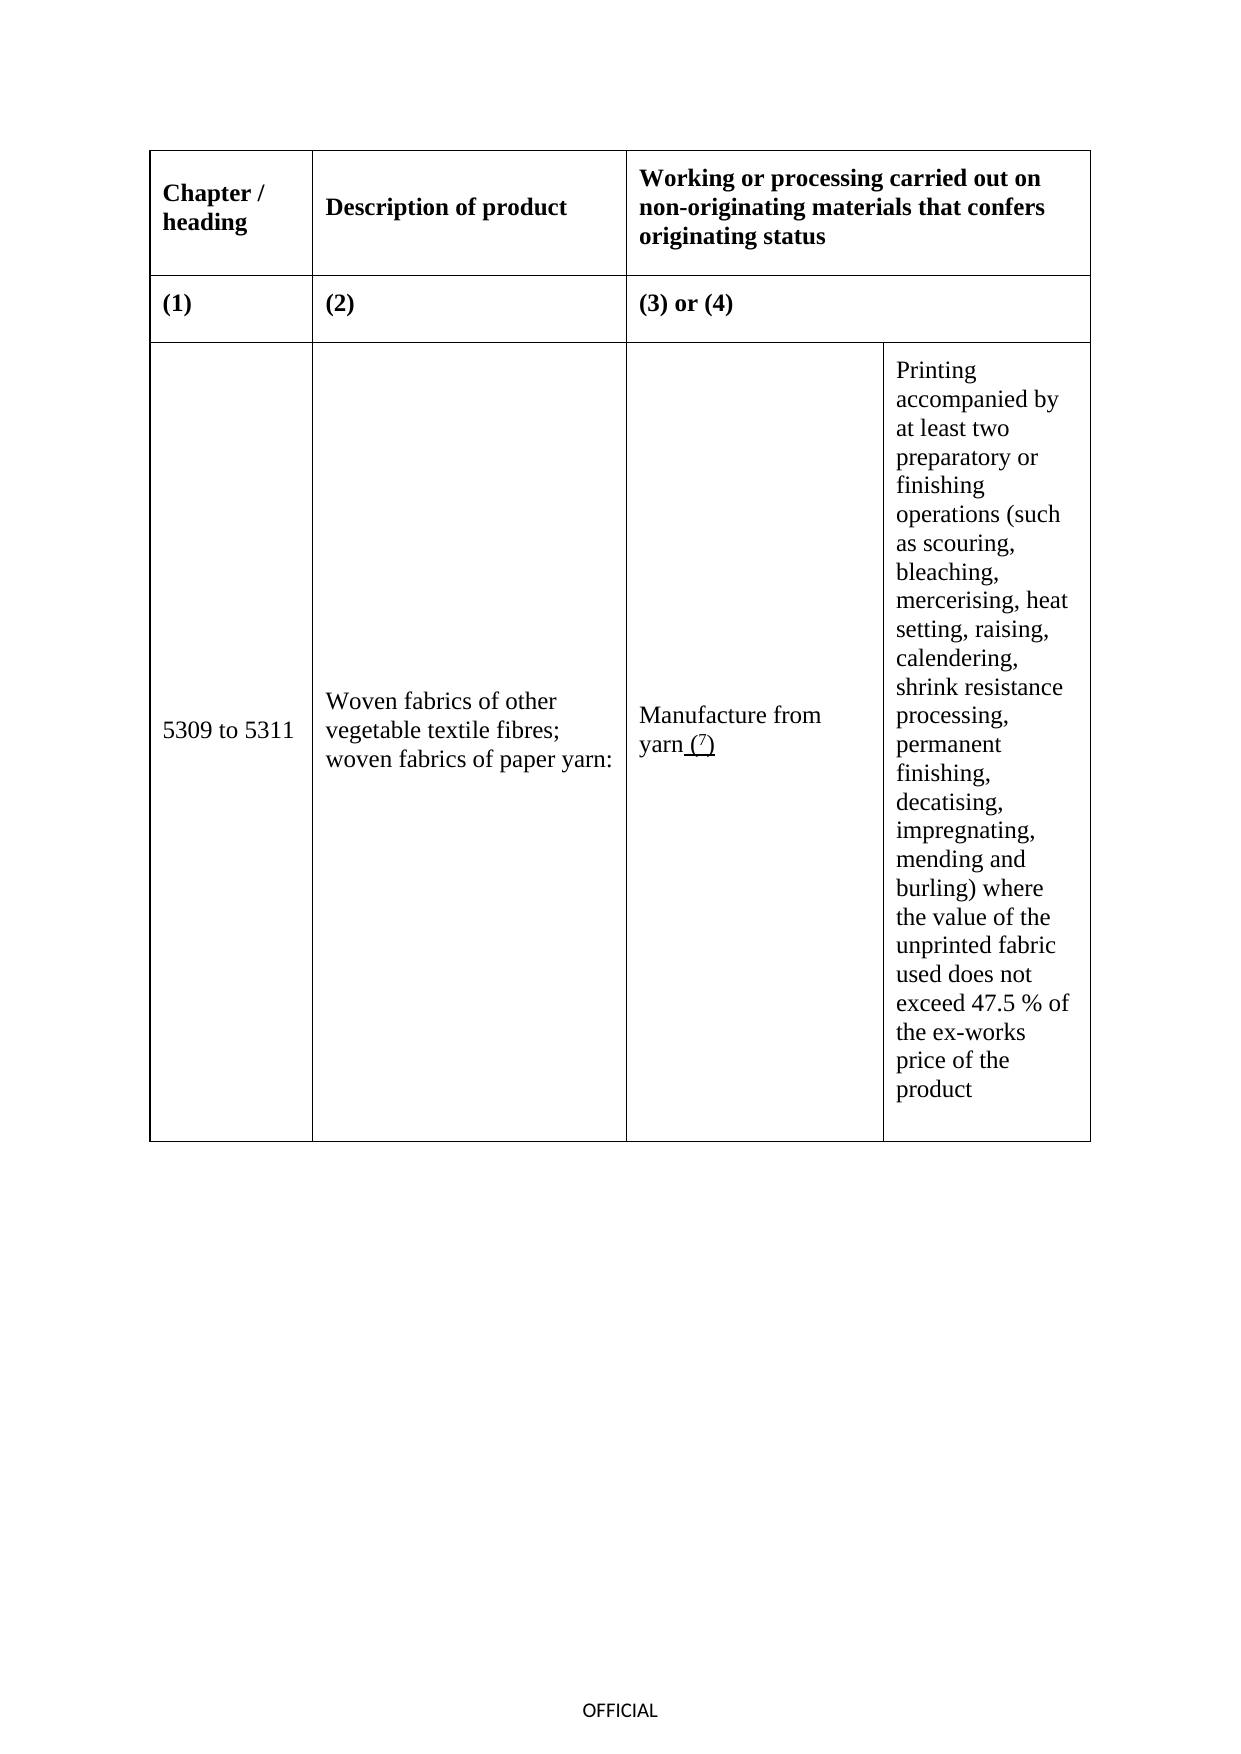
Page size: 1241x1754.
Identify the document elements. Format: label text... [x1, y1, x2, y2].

table_cell (3) or (4) [627, 276, 1090, 342]
table_cell 5309 to 5311 [151, 343, 312, 1141]
table_header Description of product [313, 151, 626, 275]
table_header Chapter / heading [151, 151, 312, 275]
table_cell (1) [151, 276, 312, 342]
table_cell Manufacture from yarn (7) [627, 343, 883, 1141]
table_header Working or processing carried out on non‐originating materials that confers originating status [627, 151, 1090, 275]
table_cell Woven fabrics of other vegetable textile fibres; woven fabrics of paper yarn: [313, 343, 626, 1141]
table_cell Printing accompanied by at least two preparatory or finishing operations (such as scouring, bleaching, mercerising, heat setting, raising, calendering, shrink resistance processing, permanent finishing, decatising, impregnating, mending and burling) where the value of the unprinted fabric used does not exceed 47.5 % of the ex‐works price of the product [884, 343, 1090, 1141]
table_cell (2) [313, 276, 626, 342]
